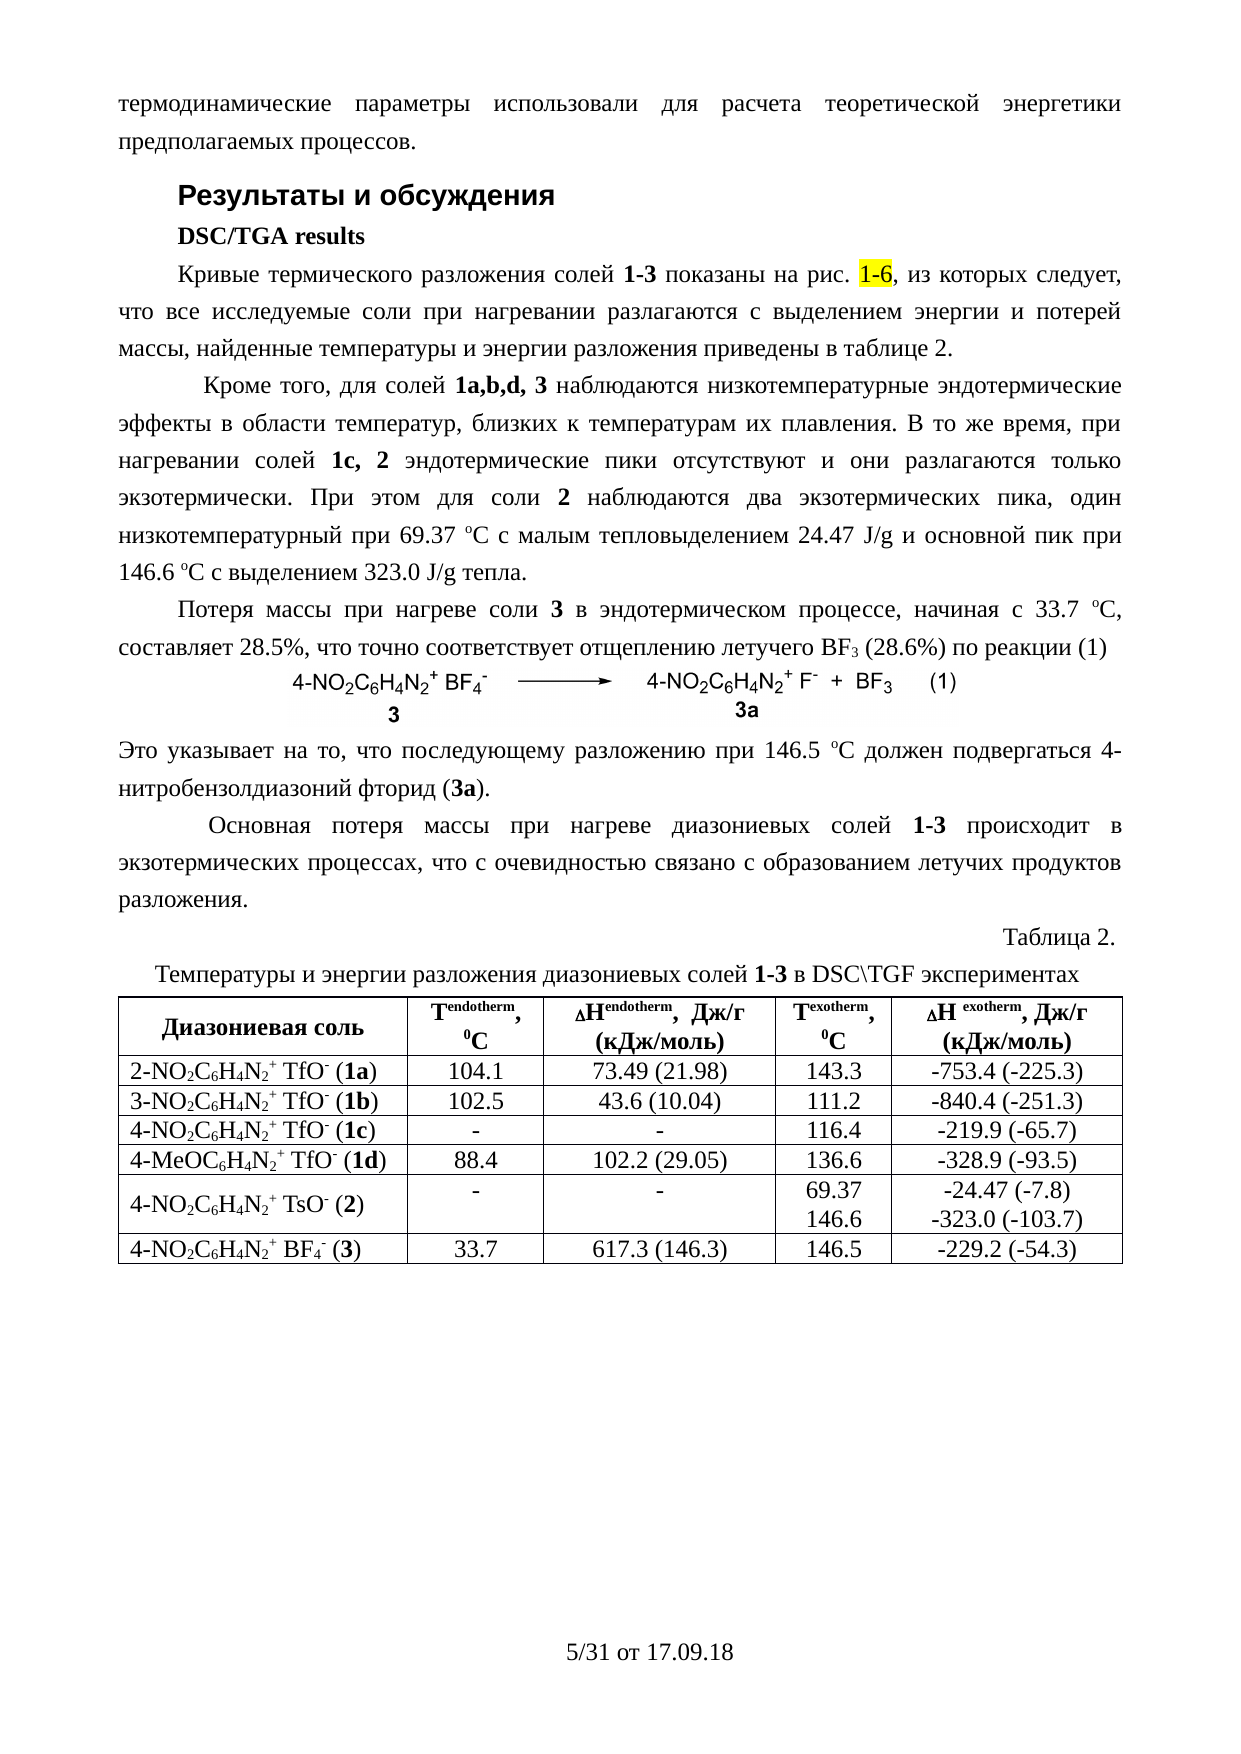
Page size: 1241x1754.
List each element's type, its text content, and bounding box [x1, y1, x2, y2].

text Температуры и энергии разложения диазониевых солей 1-3 в DSC\TGF экспериментах [118, 959, 1122, 988]
table_cell 69.37 146.6 [776, 1175, 891, 1233]
table_header Диазониевая соль [119, 998, 407, 1055]
text Это указывает на то, что последующему разложению при 146.5 оС должен подвергаться 4-нитробензолдиазоний фторид (3a). [118, 735, 1122, 801]
table_cell -840.4 (-251.3) [892, 1086, 1122, 1114]
table_header Тendotherm, 0C [408, 998, 543, 1055]
table_cell -229.2 (-54.3) [892, 1234, 1122, 1262]
table_cell -753.4 (-225.3) [892, 1056, 1122, 1085]
table_cell 136.6 [776, 1145, 891, 1174]
text термодинамические параметры использовали для расчета теоретической энергетики предполагаемых процессов. [118, 88, 1122, 154]
table_cell 146.5 [776, 1234, 891, 1262]
table_cell 102.2 (29.05) [544, 1145, 775, 1174]
text Таблица 2. [118, 922, 1122, 951]
table_cell 4-NO2С6H4N2+ TsO- (2) [119, 1175, 407, 1233]
text Кривые термического разложения солей 1-3 показаны на рис. 1-6, из которых следует, что все исследуемые соли при нагревании разлагаются с выделением энергии и потерей массы, найденные температуры и энергии разложения приведены в таблице 2. [118, 259, 1122, 362]
table_cell 116.4 [776, 1116, 891, 1144]
picture [287, 668, 959, 727]
table_cell -328.9 (-93.5) [892, 1145, 1122, 1174]
table_cell - [544, 1175, 775, 1233]
table_cell 143.3 [776, 1056, 891, 1085]
table_cell -24.47 (-7.8) -323.0 (-103.7) [892, 1175, 1122, 1233]
table_cell - [408, 1175, 543, 1233]
table_header Тexotherm, 0C [776, 998, 891, 1055]
table_cell 4-MeOС6H4N2+ TfO- (1d) [119, 1145, 407, 1174]
table_cell 111.2 [776, 1086, 891, 1114]
table_cell 73.49 (21.98) [544, 1056, 775, 1085]
table_cell 88.4 [408, 1145, 543, 1174]
table_cell 104.1 [408, 1056, 543, 1085]
table_cell 3-NO2С6H4N2+ TfO- (1b) [119, 1086, 407, 1114]
table_cell - [408, 1116, 543, 1144]
text Основная потеря массы при нагреве диазониевых солей 1-3 происходит в экзотермических процессах, что с очевидностью связано с образованием летучих продуктов разложения. [118, 810, 1122, 913]
subtitle Результаты и обсуждения [118, 178, 1122, 211]
table_cell 43.6 (10.04) [544, 1086, 775, 1114]
table_cell -219.9 (-65.7) [892, 1116, 1122, 1144]
text Кроме того, для солей 1a,b,d, 3 наблюдаются низкотемпературные эндотермические эффекты в области температур, близких к температурам их плавления. В то же время, при нагревании солей 1c, 2 эндотермические пики отсутствуют и они разлагаются только экзотермически. При этом для соли 2 наблюдаются два экзотермических пика, один низкотемпературный при 69.37 оС с малым тепловыделением 24.47 J/g и основной пик при 146.6 оС с выделением 323.0 J/g тепла. [118, 371, 1122, 586]
table_cell - [544, 1116, 775, 1144]
table_cell 102.5 [408, 1086, 543, 1114]
table_cell 617.3 (146.3) [544, 1234, 775, 1262]
table_cell 4-NO2С6H4N2+ TfO- (1c) [119, 1116, 407, 1144]
table_header DН exotherm, Дж/г (кДж/моль) [892, 998, 1122, 1055]
table_header DНendotherm, Дж/г (кДж/моль) [544, 998, 775, 1055]
table_cell 2-NO2С6H4N2+ TfO- (1a) [119, 1056, 407, 1085]
text DSC/TGA results [118, 221, 1122, 250]
table_cell 33.7 [408, 1234, 543, 1262]
text Потеря массы при нагреве соли 3 в эндотермическом процессе, начиная с 33.7 оС, составляет 28.5%, что точно соответствует отщеплению летучего BF3 (28.6%) по реакции (1) [118, 594, 1122, 660]
table_cell 4-NO2С6H4N2+ BF4- (3) [119, 1234, 407, 1262]
